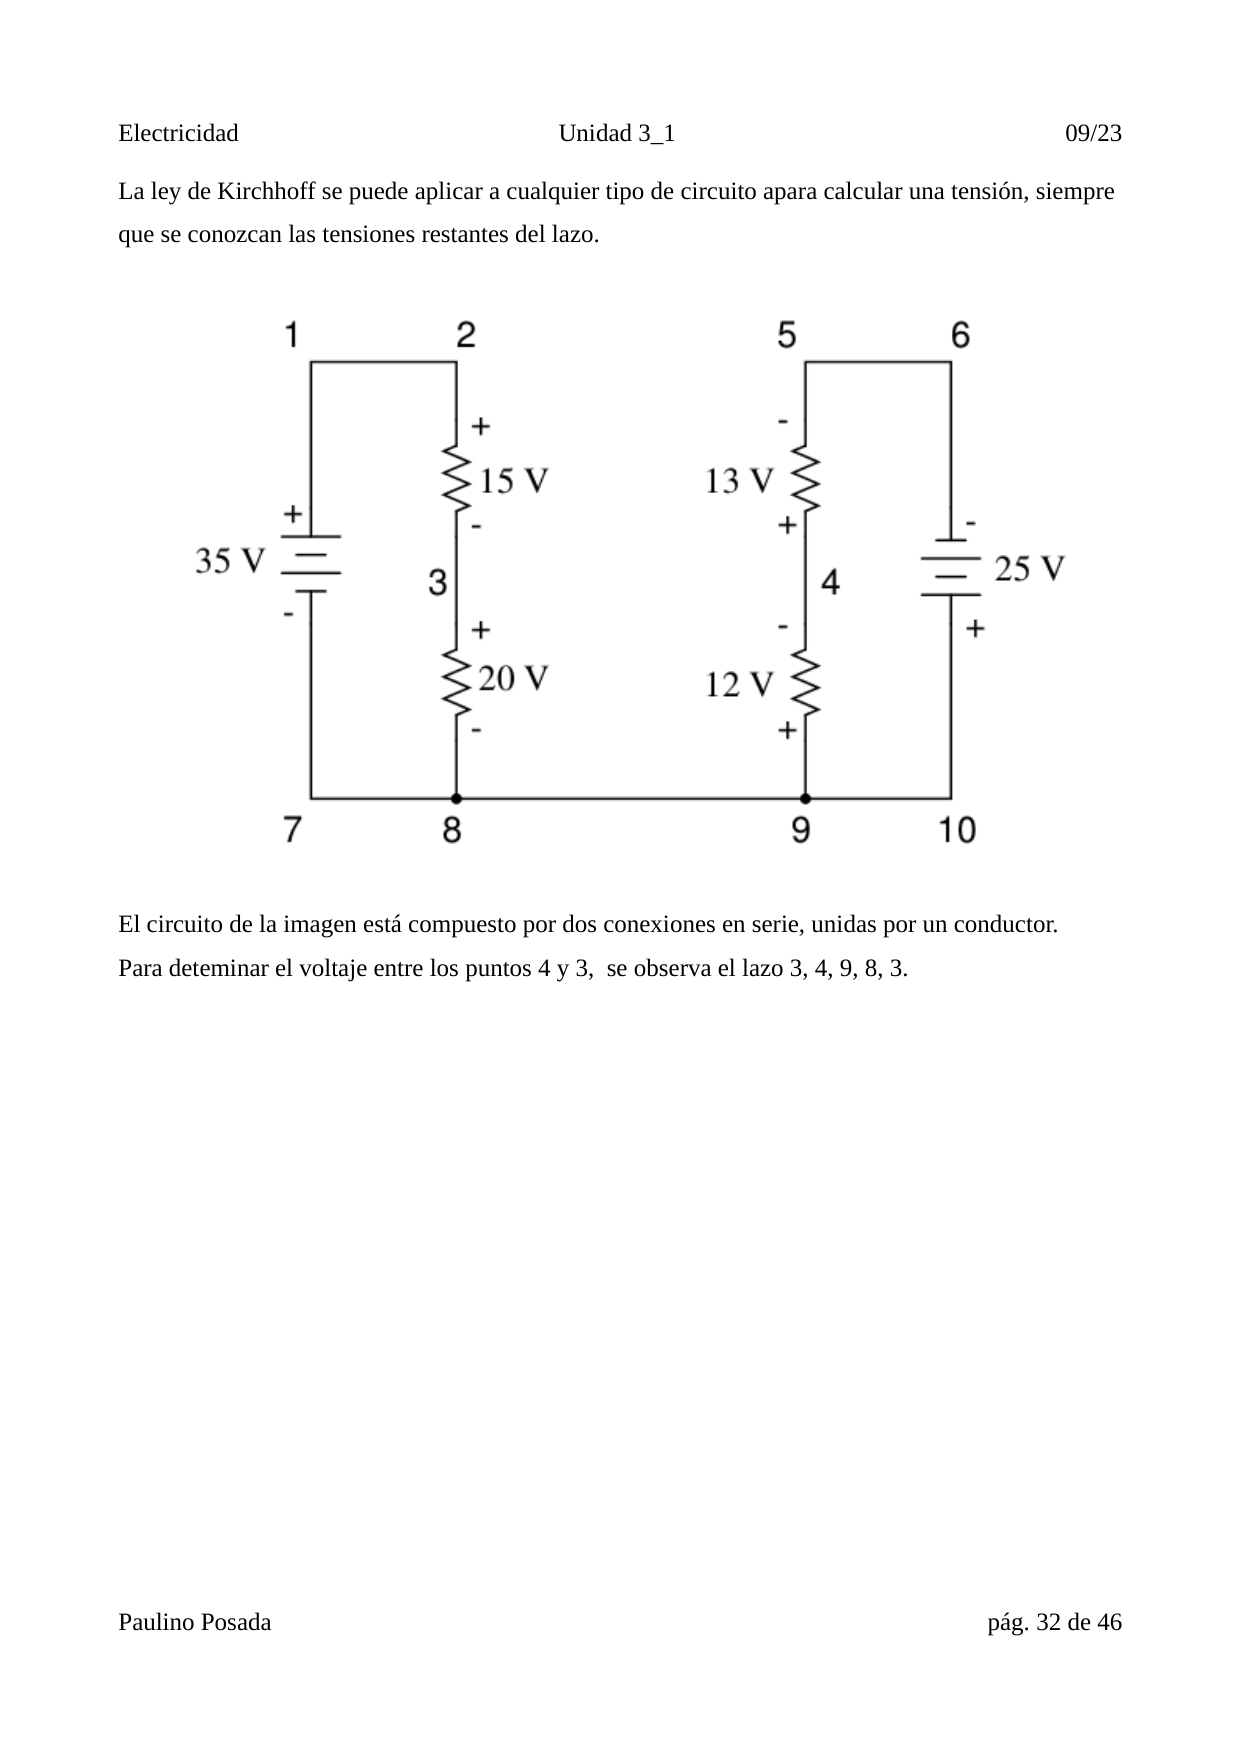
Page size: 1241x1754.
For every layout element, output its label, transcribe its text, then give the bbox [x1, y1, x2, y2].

picture [156, 305, 1084, 858]
text La ley de Kirchhoff se puede aplicar a cualquier tipo de circuito apara calcular una tensión, siempre que se conozcan las tensiones restantes del lazo. [118, 176, 1122, 248]
text El circuito de la imagen está compuesto por dos conexiones en serie, unidas por un conductor. [118, 909, 1122, 938]
text Para deteminar el voltaje entre los puntos 4 y 3, se observa el lazo 3, 4, 9, 8, 3. [118, 953, 1122, 981]
